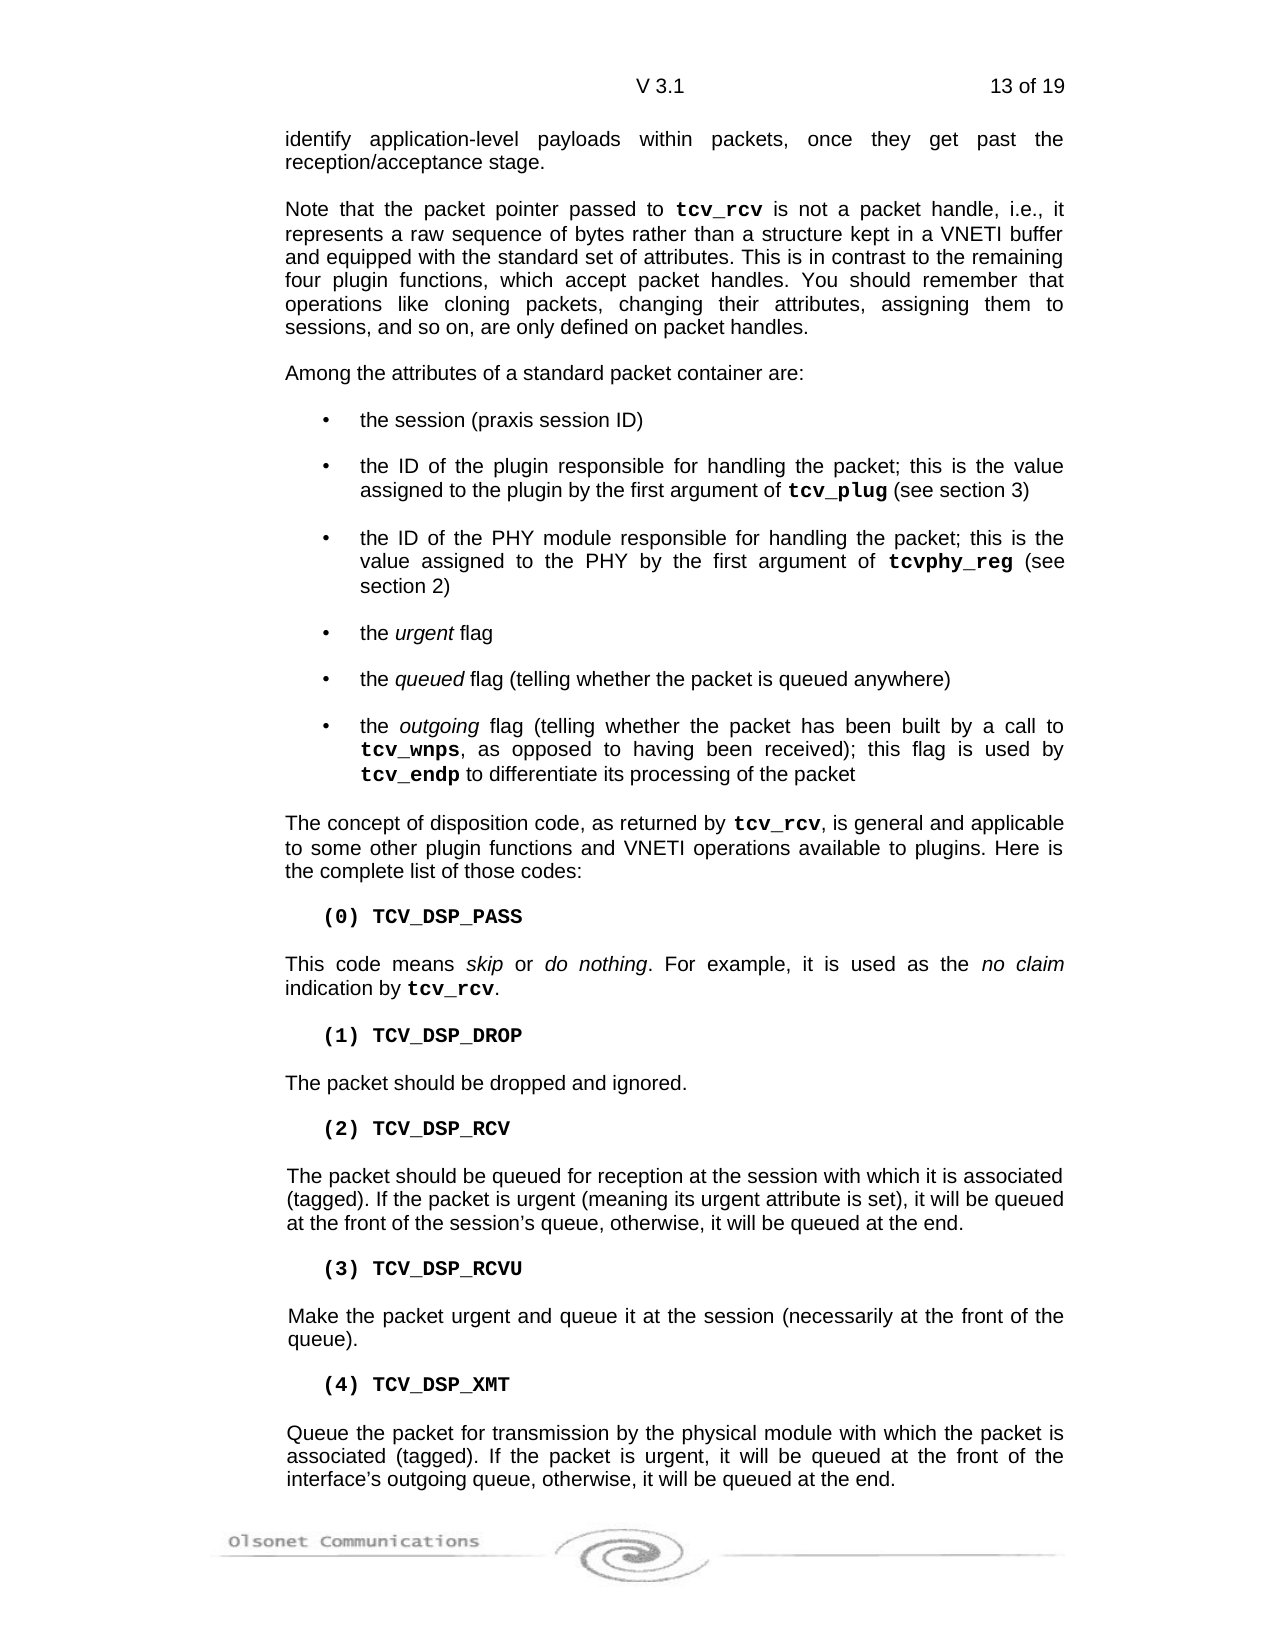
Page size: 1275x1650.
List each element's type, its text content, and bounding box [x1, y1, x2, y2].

text This code means skip or do nothing. For example, it is used as the no claim indication by tcv_rcv. [285, 953, 1065, 1001]
text The concept of disposition code, as returned by tcv_rcv, is general and applicable to some other plugin functions and VNETI operations available to plugins. Here is the complete list of those codes: [285, 811, 1065, 883]
list the session (praxis session ID) [322, 408, 1065, 432]
text (3) TCV_DSP_RCVU [322, 1258, 1065, 1281]
text (1) TCV_DSP_DROP [322, 1024, 1065, 1048]
text Note that the packet pointer passed to tcv_rcv is not a packet handle, i.e., it represents a raw sequence of bytes rather than a structure kept in a VNETI buffer and equipped with the standard set of attributes. This is in contrast to the remaining four plugin functions, which accept packet handles. You should remember that operations like cloning packets, changing their attributes, assigning them to sessions, and so on, are only defined on packet handles. [285, 197, 1065, 339]
text identify application-level payloads within packets, once they get past the reception/acceptance stage. [285, 128, 1065, 174]
list the outgoing flag (telling whether the packet has been built by a call to tcv_wnps, as opposed to having been received); this flag is used by tcv_endp to differentiate its processing of the packet [322, 714, 1065, 788]
text (4) TCV_DSP_XMT [322, 1374, 1065, 1398]
text Among the attributes of a standard packet container are: [285, 362, 1065, 385]
text The packet should be dropped and ignored. [285, 1071, 1065, 1095]
text Make the packet urgent and queue it at the session (necessarily at the front of the queue). [288, 1304, 1065, 1351]
text (2) TCV_DSP_RCV [322, 1118, 1065, 1142]
text (0) TCV_DSP_PASS [322, 906, 1065, 930]
text Queue the packet for transmission by the physical module with which the packet is associated (tagged). If the packet is urgent, it will be queued at the front of the interface’s outgoing queue, otherwise, it will be queued at the end. [286, 1421, 1065, 1491]
picture [210, 1513, 1065, 1605]
list the ID of the PHY module responsible for handling the packet; this is the value assigned to the PHY by the first argument of tcvphy_reg (see section 2) [322, 527, 1065, 598]
list the ID of the plugin responsible for handling the packet; this is the value assigned to the plugin by the first argument of tcv_plug (see section 3) [322, 455, 1065, 503]
text The packet should be queued for reception at the session with which it is associated (tagged). If the packet is urgent (meaning its urgent attribute is set), it will be queued at the front of the session’s queue, otherwise, it will be queued at the end. [286, 1165, 1065, 1234]
list the urgent flag [322, 621, 1065, 645]
list the queued flag (telling whether the packet is queued anywhere) [322, 668, 1065, 691]
